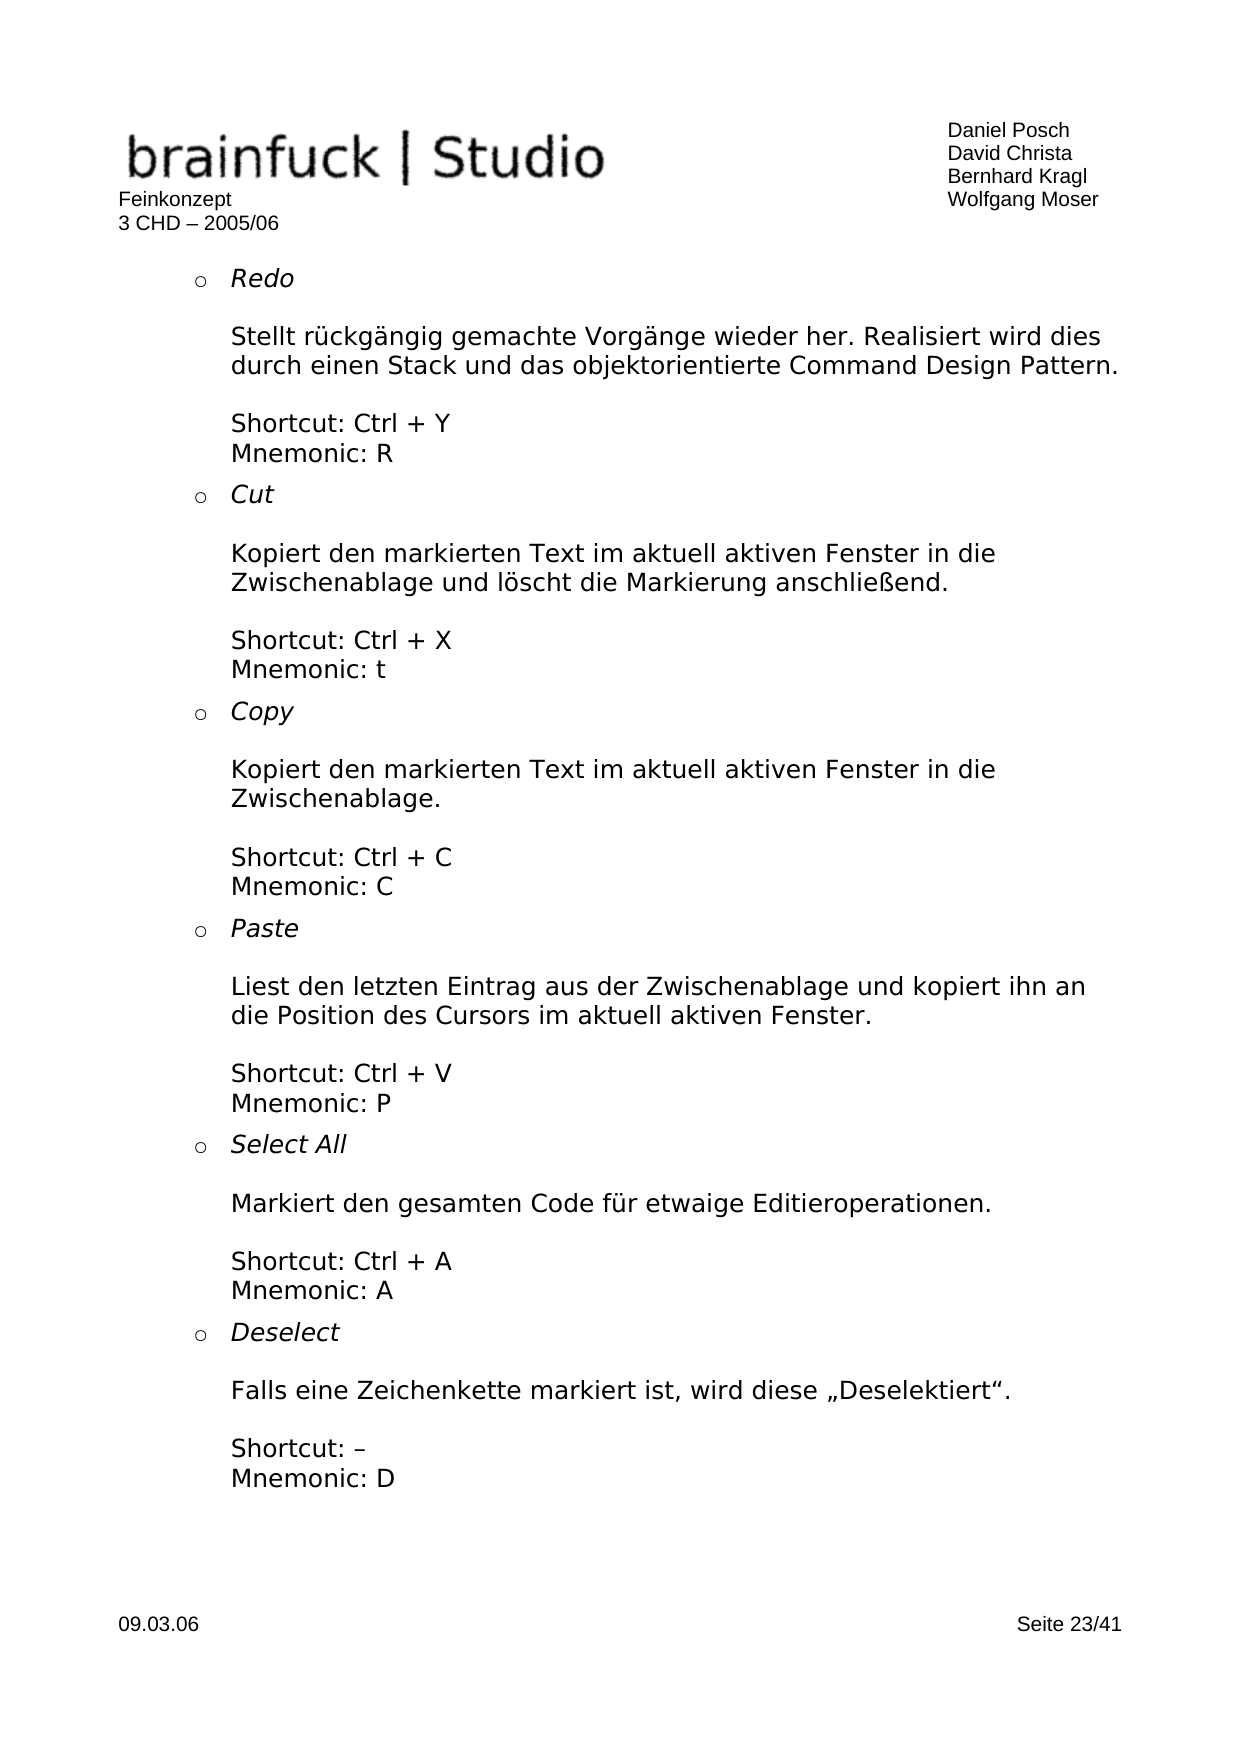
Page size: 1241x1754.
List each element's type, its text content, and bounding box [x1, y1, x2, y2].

list Copy Kopiert den markierten Text im aktuell aktiven Fenster in die Zwischenablage. Shortcut: Ctrl + C Mnemonic: C [193, 697, 1122, 901]
list Deselect Falls eine Zeichenkette markiert ist, wird diese „Deselektiert“. Shortcut: – Mnemonic: D [193, 1318, 1122, 1493]
picture [118, 118, 609, 187]
list Redo Stellt rückgängig gemachte Vorgänge wieder her. Realisiert wird dies durch einen Stack und das objektorientierte Command Design Pattern. Shortcut: Ctrl + Y Mnemonic: R [193, 264, 1122, 468]
list Cut Kopiert den markierten Text im aktuell aktiven Fenster in die Zwischenablage und löscht die Markierung anschließend. Shortcut: Ctrl + X Mnemonic: t [193, 480, 1122, 684]
list Paste Liest den letzten Eintrag aus der Zwischenablage und kopiert ihn an die Position des Cursors im aktuell aktiven Fenster. Shortcut: Ctrl + V Mnemonic: P [193, 914, 1122, 1118]
list Select All Markiert den gesamten Code für etwaige Editieroperationen. Shortcut: Ctrl + A Mnemonic: A [193, 1130, 1122, 1305]
